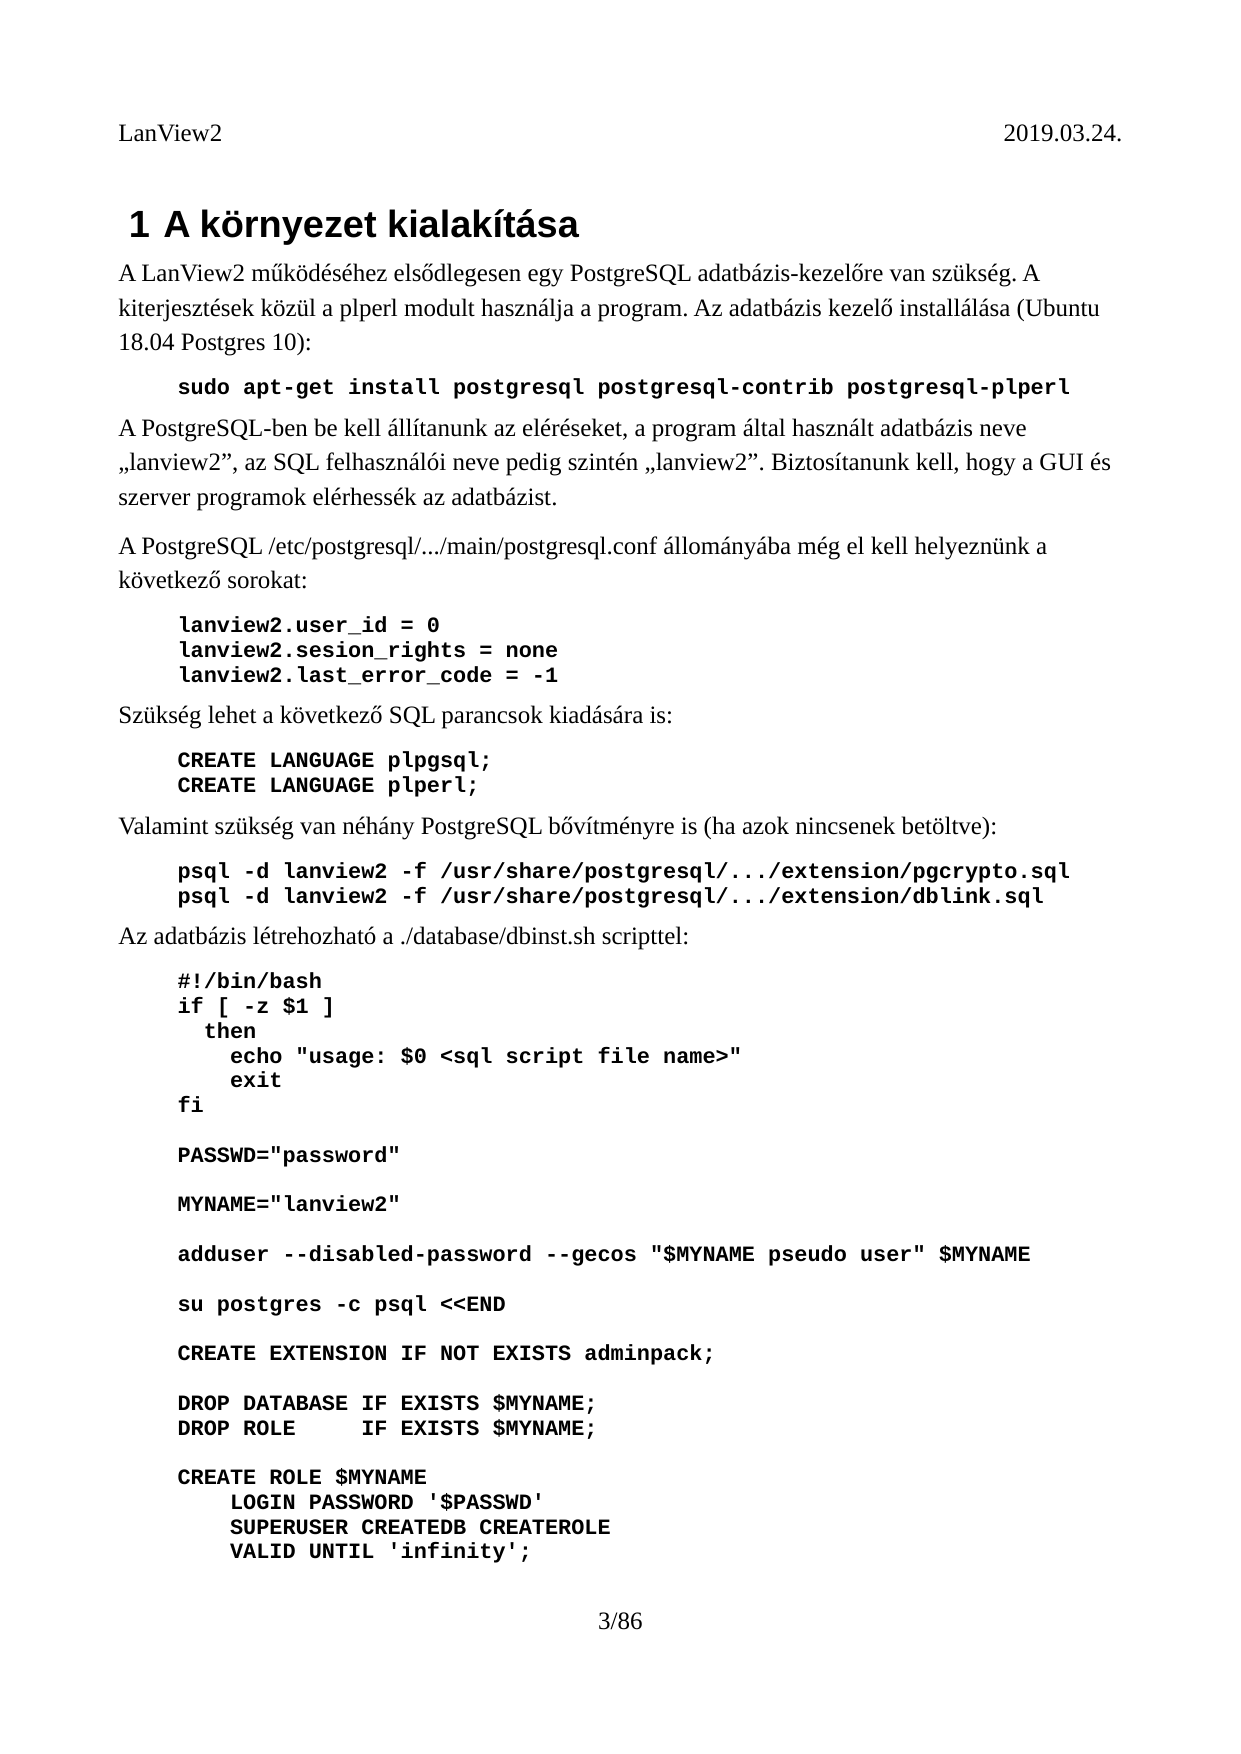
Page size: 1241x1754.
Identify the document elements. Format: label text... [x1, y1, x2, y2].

text Az adatbázis létrehozható a ./database/dbinst.sh scripttel: [118, 921, 1122, 950]
text A LanView2 működéséhez elsődlegesen egy PostgreSQL adatbázis-kezelőre van szükség. A kiterjesztések közül a plperl modult használja a program. Az adatbázis kezelő installálása (Ubuntu 18.04 Postgres 10): [118, 258, 1122, 356]
text CREATE LANGUAGE plpgsql; CREATE LANGUAGE plperl; [177, 749, 1122, 799]
text A PostgreSQL /etc/postgresql/.../main/postgresql.conf állományába még el kell helyeznünk a következő sorokat: [118, 531, 1122, 594]
text sudo apt-get install postgresql postgresql-contrib postgresql-plperl [177, 376, 1122, 401]
subtitle A környezet kialakítása [118, 202, 1122, 246]
text #!/bin/bash if [ -z $1 ] then echo "usage: $0 <sql script file name>" exit fi PASSWD="password" MYNAME="lanview2" adduser --disabled-password --gecos "$MYNAME pseudo user" $MYNAME su postgres -c psql <<END CREATE EXTENSION IF NOT EXISTS adminpack; DROP DATABASE IF EXISTS $MYNAME; DROP ROLE IF EXISTS $MYNAME; CREATE ROLE $MYNAME LOGIN PASSWORD '$PASSWD' SUPERUSER CREATEDB CREATEROLE VALID UNTIL 'infinity'; [177, 970, 1122, 1565]
text lanview2.user_id = 0 lanview2.sesion_rights = none lanview2.last_error_code = -1 [177, 614, 1122, 689]
text A PostgreSQL-ben be kell állítanunk az eléréseket, a program által használt adatbázis neve „lanview2”, az SQL felhasználói neve pedig szintén „lanview2”. Biztosítanunk kell, hogy a GUI és szerver programok elérhessék az adatbázist. [118, 413, 1122, 511]
text Szükség lehet a következő SQL parancsok kiadására is: [118, 701, 1122, 729]
text psql -d lanview2 -f /usr/share/postgresql/.../extension/pgcrypto.sql psql -d lanview2 -f /usr/share/postgresql/.../extension/dblink.sql [177, 860, 1122, 909]
text Valamint szükség van néhány PostgreSQL bővítményre is (ha azok nincsenek betöltve): [118, 811, 1122, 840]
